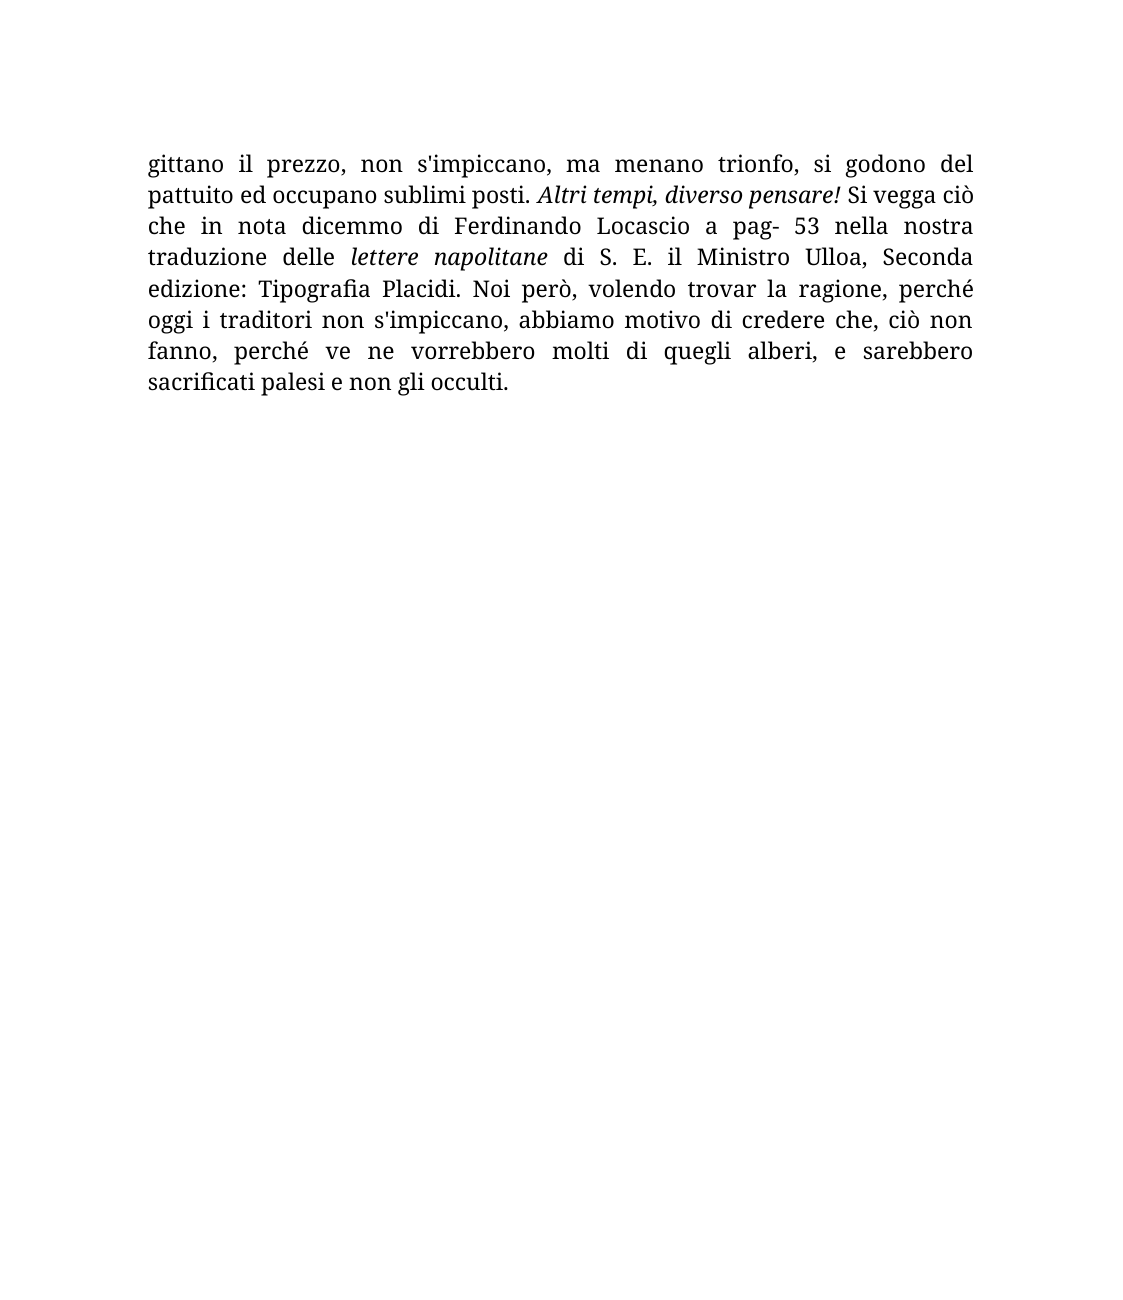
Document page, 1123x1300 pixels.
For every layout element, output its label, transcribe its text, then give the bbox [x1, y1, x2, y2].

text gittano il prezzo, non s'impiccano, ma menano trionfo, si godono del pattuito ed occupano sublimi posti. Altri tempi, diverso pensare! Si vegga ciò che in nota dicemmo di Ferdinando Locascio a pag- 53 nella nostra traduzione delle lettere napolitane di S. E. il Ministro Ulloa, Seconda edizione: Tipografia Placidi. Noi però, volendo trovar la ragione, perché oggi i traditori non s'impiccano, abbiamo motivo di credere che, ciò non fanno, perché ve ne vorrebbero molti di quegli alberi, e sarebbero sacrificati palesi e non gli occulti. [148, 148, 974, 398]
